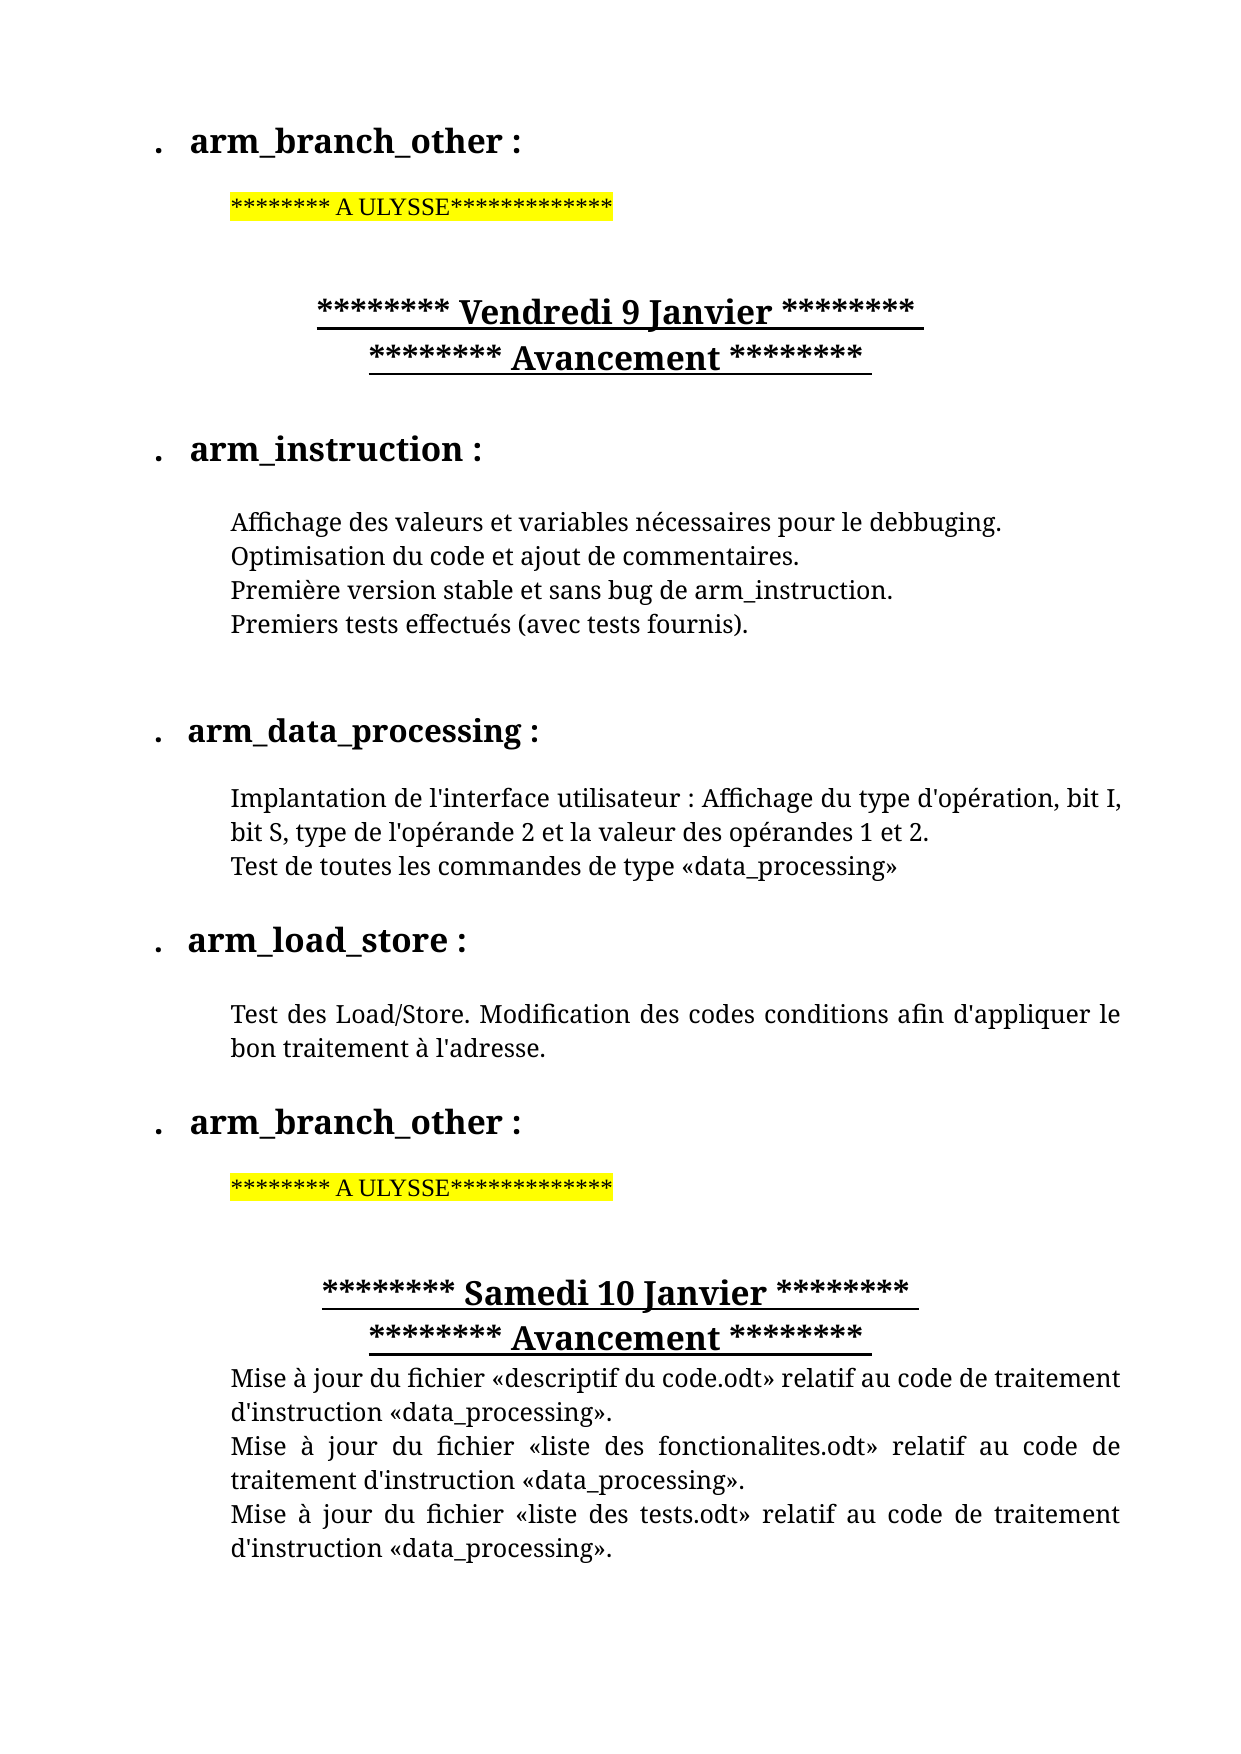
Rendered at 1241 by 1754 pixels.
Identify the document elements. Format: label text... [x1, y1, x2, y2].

text . arm_data_processing : [153, 709, 1122, 752]
text ******** Avancement ******** [118, 334, 1122, 380]
text ******** A ULYSSE************* [230, 192, 1122, 221]
text ******** Vendredi 9 Janvier ******** [118, 289, 1122, 334]
text Mise à jour du fichier «descriptif du code.odt» relatif au code de traitement d'instruction «data_processing». [230, 1360, 1122, 1428]
text Mise à jour du fichier «liste des tests.odt» relatif au code de traitement d'instruction «data_processing». [230, 1497, 1122, 1565]
text Implantation de l'interface utilisateur : Affichage du type d'opération, bit I, bit S, type de l'opérande 2 et la valeur des opérandes 1 et 2. [230, 781, 1122, 849]
text . arm_instruction : [153, 425, 1122, 471]
text Test des Load/Store. Modification des codes conditions afin d'appliquer le bon traitement à l'adresse. [230, 996, 1122, 1064]
text Test de toutes les commandes de type «data_processing» [230, 849, 1122, 883]
text . arm_load_store : [153, 917, 1122, 962]
text ******** A ULYSSE************* [230, 1173, 1122, 1201]
text Première version stable et sans bug de arm_instruction. [230, 573, 1122, 607]
text Optimisation du code et ajout de commentaires. [230, 539, 1122, 573]
text ******** Samedi 10 Janvier ******** [118, 1269, 1122, 1315]
text ******** Avancement ******** [118, 1315, 1122, 1360]
text Mise à jour du fichier «liste des fonctionalites.odt» relatif au code de traitement d'instruction «data_processing». [230, 1428, 1122, 1497]
text . arm_branch_other : [153, 118, 1122, 163]
text . arm_branch_other : [153, 1098, 1122, 1144]
text Affichage des valeurs et variables nécessaires pour le debbuging. [230, 505, 1122, 539]
text Premiers tests effectués (avec tests fournis). [230, 607, 1122, 641]
